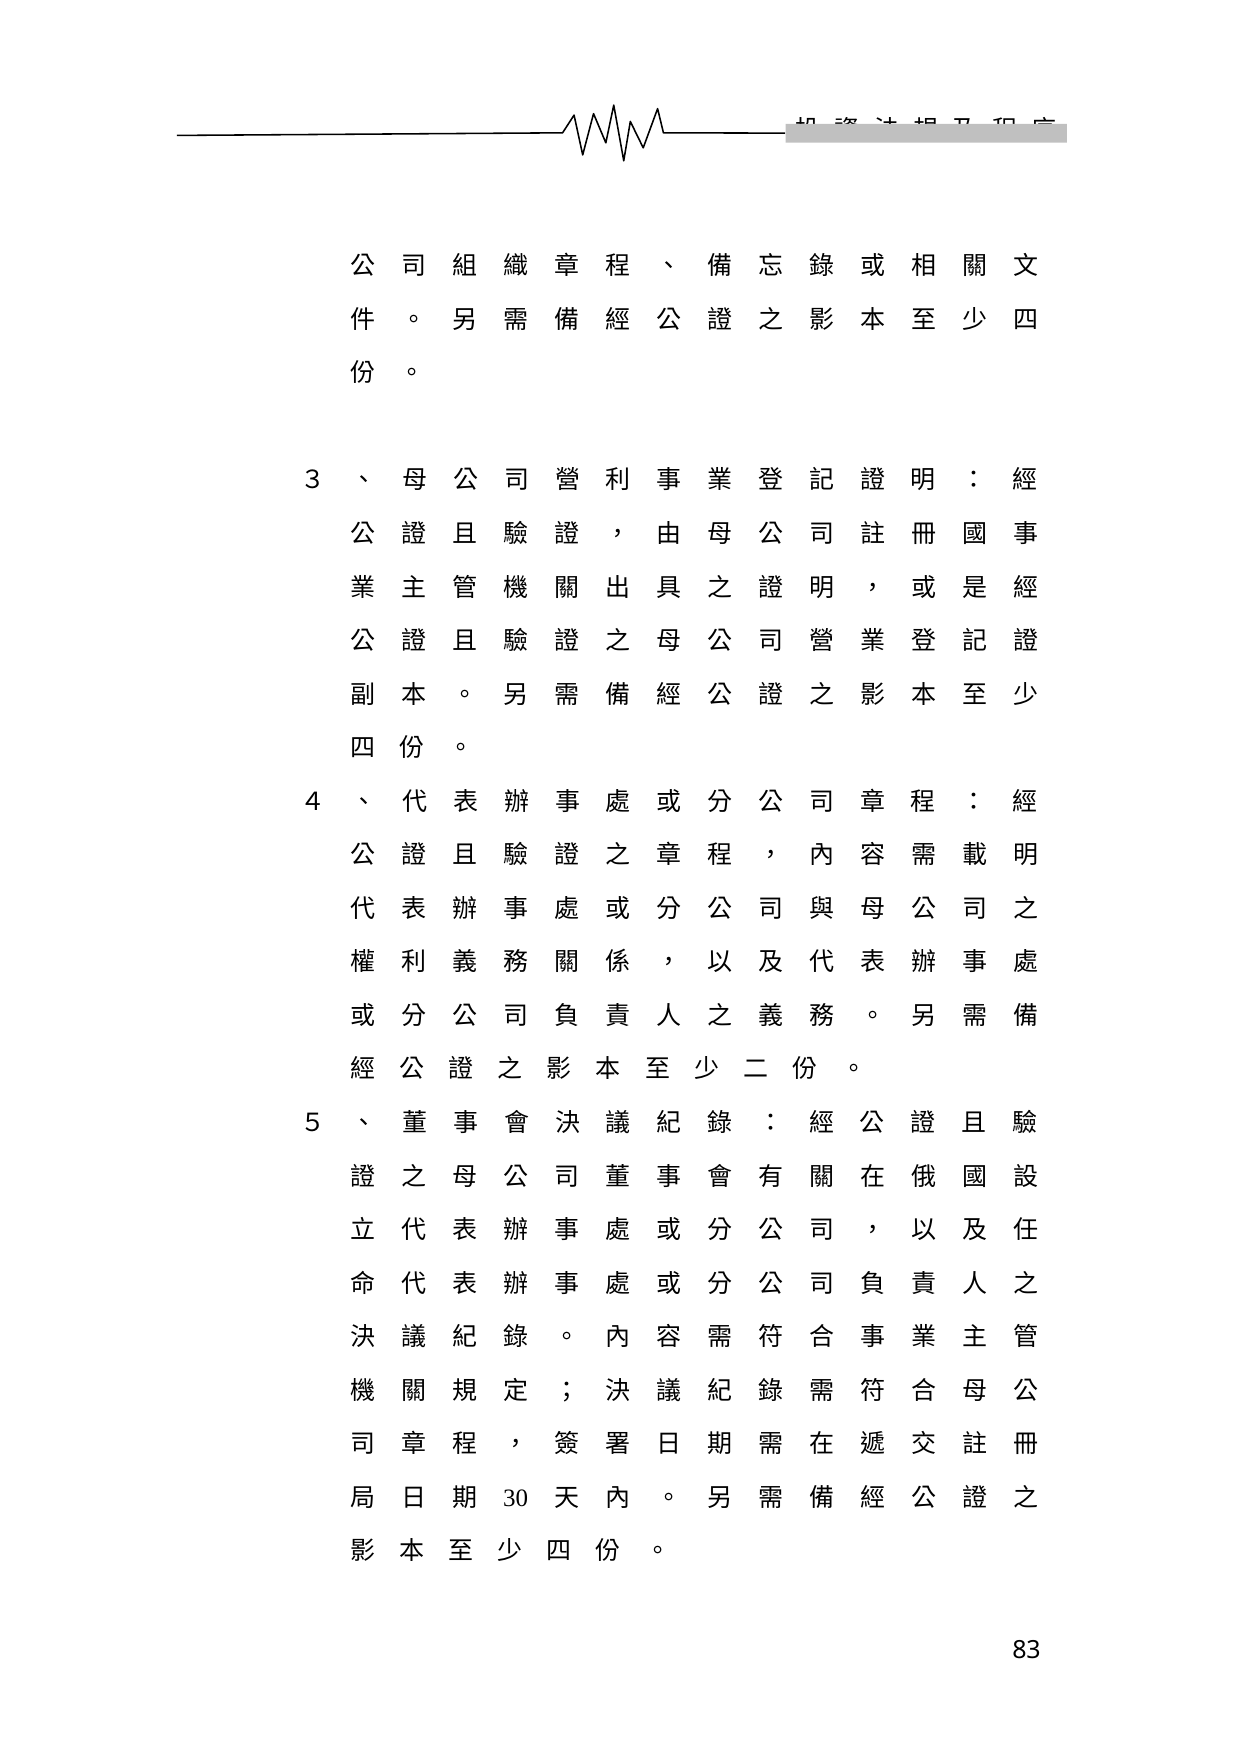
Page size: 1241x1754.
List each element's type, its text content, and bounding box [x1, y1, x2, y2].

text 公司組織章程、備忘錄或相關文件。另需備經公證之影本至少四份。 [276, 237, 1063, 398]
text ５、董事會決議紀錄：經公證且驗證之母公司董事會有關在俄國設立代表辦事處或分公司，以及任命代表辦事處或分公司負責人之決議紀錄。內容需符合事業主管機關規定；決議紀錄需符合母公司章程，簽署日期需在遞交註冊局日期30天內。另需備經公證之影本至少四份。 [276, 1094, 1063, 1576]
text ４、代表辦事處或分公司章程：經公證且驗證之章程，內容需載明代表辦事處或分公司與母公司之權利義務關係，以及代表辦事處或分公司負責人之義務。另需備經公證之影本至少二份。 [276, 773, 1063, 1094]
text ３、母公司營利事業登記證明：經公證且驗證，由母公司註冊國事業主管機關出具之證明，或是經公證且驗證之母公司營業登記證副本。另需備經公證之影本至少四份。 [276, 451, 1063, 773]
